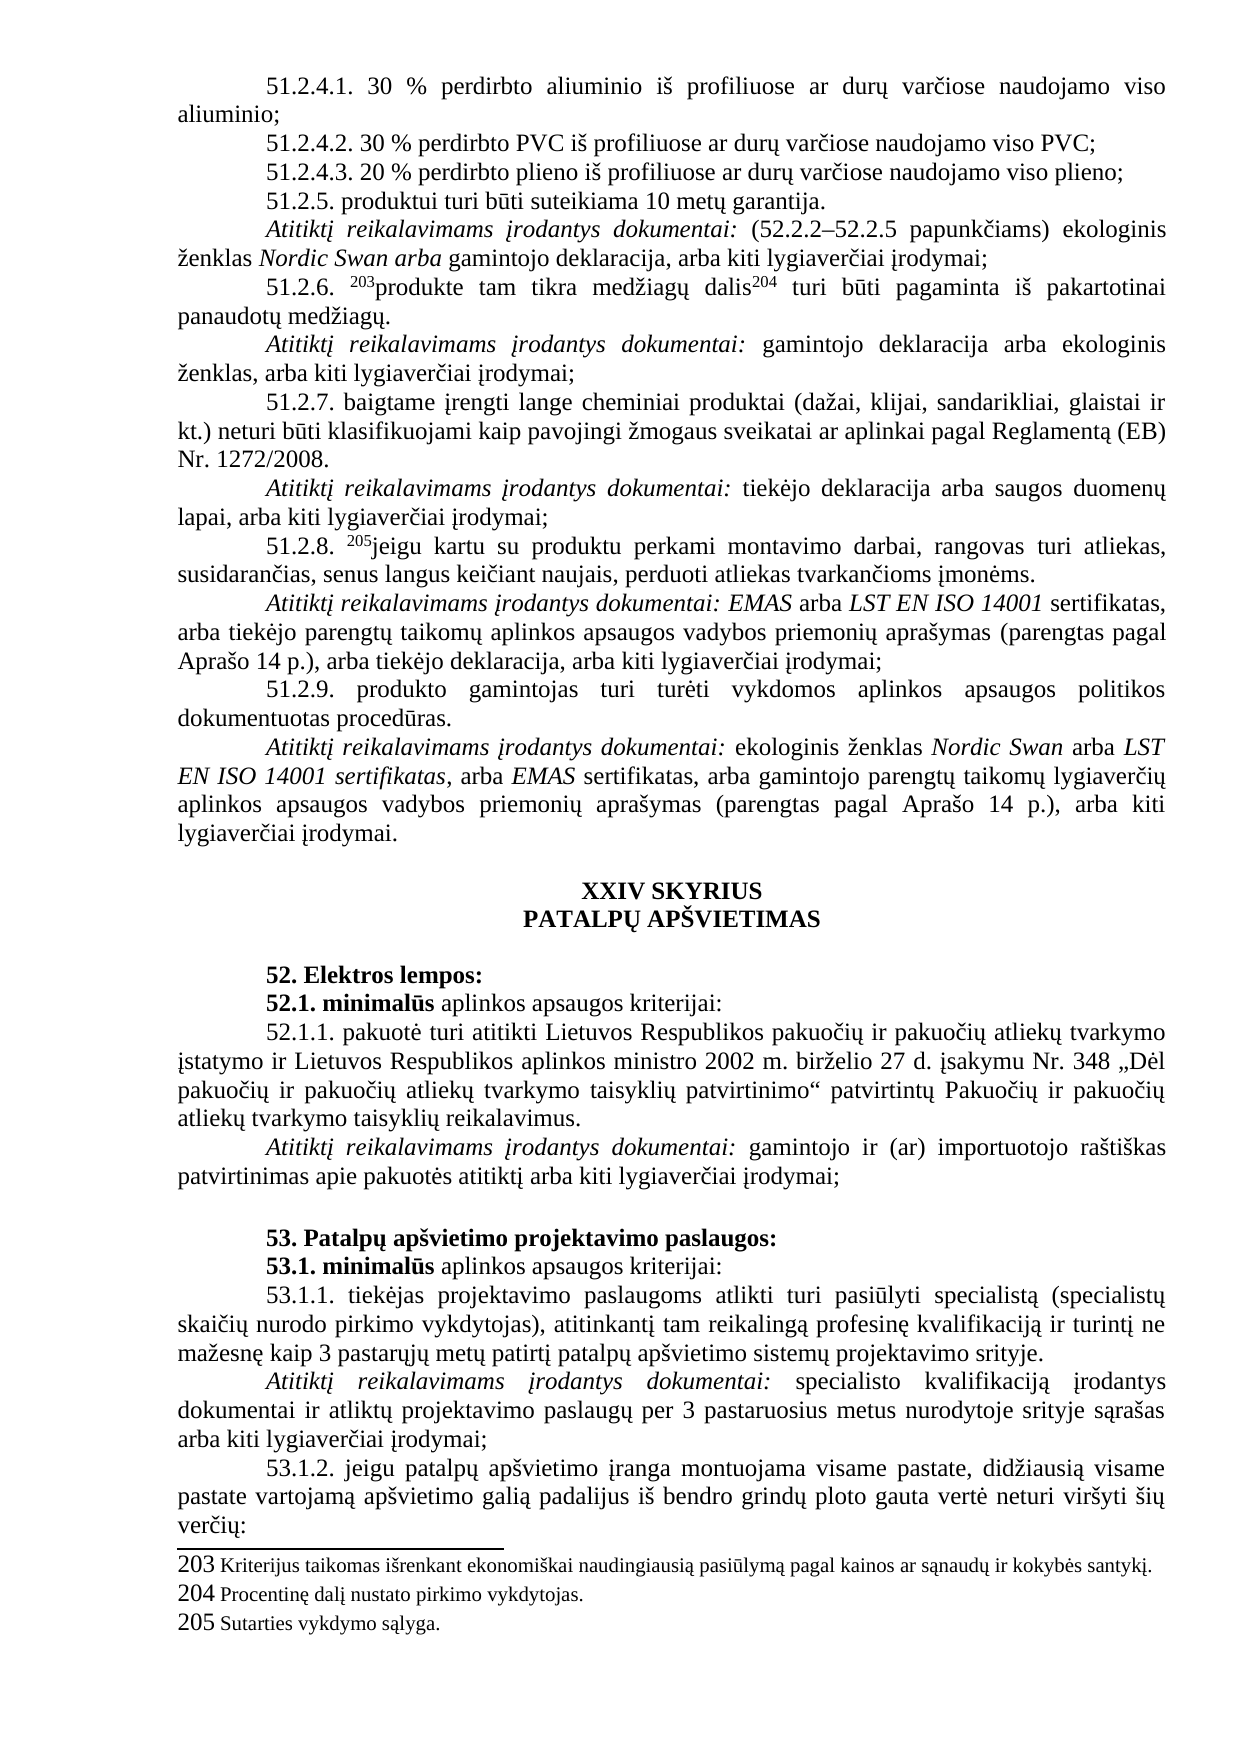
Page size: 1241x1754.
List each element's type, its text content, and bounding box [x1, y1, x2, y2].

text Kriterijus taikomas išrenkant ekonomiškai naudingiausią pasiūlymą pagal kainos ar sąnaudų ir kokybės santykį. [177, 1549, 1166, 1578]
text Atitiktį reikalavimams įrodantys dokumentai: EMAS arba LST EN ISO 14001 sertifikatas, arba tiekėjo parengtų taikomų aplinkos apsaugos vadybos priemonių aprašymas (parengtas pagal Aprašo 14 p.), arba tiekėjo deklaracija, arba kiti lygiaverčiai įrodymai; [177, 588, 1166, 674]
text Atitiktį reikalavimams įrodantys dokumentai: specialisto kvalifikaciją įrodantys dokumentai ir atliktų projektavimo paslaugų per 3 pastaruosius metus nurodytoje srityje sąrašas arba kiti lygiaverčiai įrodymai; [177, 1366, 1166, 1453]
text Atitiktį reikalavimams įrodantys dokumentai: tiekėjo deklaracija arba saugos duomenų lapai, arba kiti lygiaverčiai įrodymai; [177, 473, 1166, 531]
text 53. Patalpų apšvietimo projektavimo paslaugos: [177, 1223, 1166, 1251]
text 51.2.9. produkto gamintojas turi turėti vykdomos aplinkos apsaugos politikos dokumentuotas procedūras. [177, 674, 1166, 732]
text 51.2.4.3. 20 % perdirbto plieno iš profiliuose ar durų varčiose naudojamo viso plieno; [177, 157, 1166, 186]
text Sutarties vykdymo sąlyga. [177, 1607, 1166, 1636]
text 53.1. minimalūs aplinkos apsaugos kriterijai: [177, 1251, 1166, 1280]
text Procentinę dalį nustato pirkimo vykdytojas. [177, 1578, 1166, 1607]
text 51.2.5. produktui turi būti suteikiama 10 metų garantija. [177, 186, 1166, 214]
text 52.1.1. pakuotė turi atitikti Lietuvos Respublikos pakuočių ir pakuočių atliekų tvarkymo įstatymo ir Lietuvos Respublikos aplinkos ministro 2002 m. birželio 27 d. įsakymu Nr. 348 „Dėl pakuočių ir pakuočių atliekų tvarkymo taisyklių patvirtinimo“ patvirtintų Pakuočių ir pakuočių atliekų tvarkymo taisyklių reikalavimus. [177, 1017, 1166, 1132]
text 52.1. minimalūs aplinkos apsaugos kriterijai: [177, 988, 1166, 1017]
text Atitiktį reikalavimams įrodantys dokumentai: (52.2.2–52.2.5 papunkčiams) ekologinis ženklas Nordic Swan arba gamintojo deklaracija, arba kiti lygiaverčiai įrodymai; [177, 214, 1166, 272]
text Atitiktį reikalavimams įrodantys dokumentai: gamintojo deklaracija arba ekologinis ženklas, arba kiti lygiaverčiai įrodymai; [177, 329, 1166, 387]
text 51.2.8. jeigu kartu su produktu perkami montavimo darbai, rangovas turi atliekas, susidarančias, senus langus keičiant naujais, perduoti atliekas tvarkančioms įmonėms. [177, 531, 1166, 588]
text 53.1.2. jeigu patalpų apšvietimo įranga montuojama visame pastate, didžiausią visame pastate vartojamą apšvietimo galią padalijus iš bendro grindų ploto gauta vertė neturi viršyti šių verčių: [177, 1453, 1166, 1539]
text 53.1.1. tiekėjas projektavimo paslaugoms atlikti turi pasiūlyti specialistą (specialistų skaičių nurodo pirkimo vykdytojas), atitinkantį tam reikalingą profesinę kvalifikaciją ir turintį ne mažesnę kaip 3 pastarųjų metų patirtį patalpų apšvietimo sistemų projektavimo srityje. [177, 1280, 1166, 1366]
text XXIV SKYRIUS [177, 876, 1166, 904]
text 51.2.4.2. 30 % perdirbto PVC iš profiliuose ar durų varčiose naudojamo viso PVC; [177, 128, 1166, 157]
text Atitiktį reikalavimams įrodantys dokumentai: gamintojo ir (ar) importuotojo raštiškas patvirtinimas apie pakuotės atitiktį arba kiti lygiaverčiai įrodymai; [177, 1132, 1166, 1190]
text 51.2.7. baigtame įrengti lange cheminiai produktai (dažai, klijai, sandarikliai, glaistai ir kt.) neturi būti klasifikuojami kaip pavojingi žmogaus sveikatai ar aplinkai pagal Reglamentą (EB) Nr. 1272/2008. [177, 387, 1166, 473]
text 52. Elektros lempos: [177, 960, 1166, 988]
text 51.2.6. produkte tam tikra medžiagų dalis turi būti pagaminta iš pakartotinai panaudotų medžiagų. [177, 272, 1166, 329]
text Atitiktį reikalavimams įrodantys dokumentai: ekologinis ženklas Nordic Swan arba LST EN ISO 14001 sertifikatas, arba EMAS sertifikatas, arba gamintojo parengtų taikomų lygiaverčių aplinkos apsaugos vadybos priemonių aprašymas (parengtas pagal Aprašo 14 p.), arba kiti lygiaverčiai įrodymai. [177, 732, 1166, 847]
text 51.2.4.1. 30 % perdirbto aliuminio iš profiliuose ar durų varčiose naudojamo viso aliuminio; [177, 71, 1166, 128]
text PATALPŲ APŠVIETIMAS [177, 904, 1166, 933]
